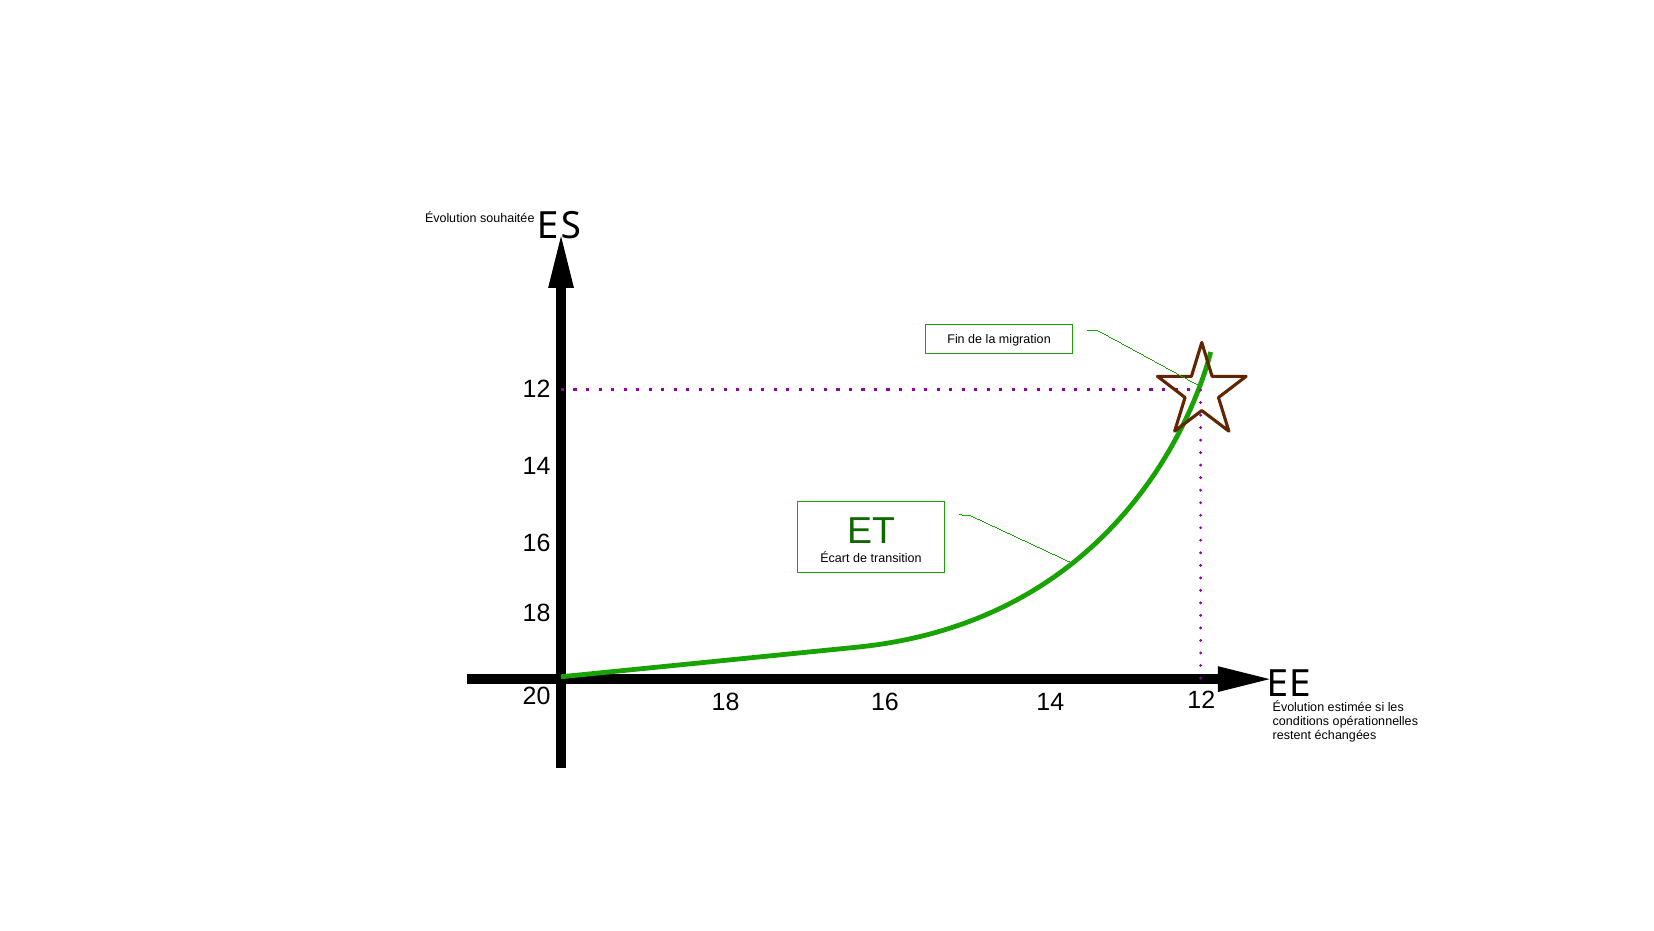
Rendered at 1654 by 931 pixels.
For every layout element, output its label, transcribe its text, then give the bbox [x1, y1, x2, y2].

text_box 12 [1172, 678, 1232, 721]
text_box Évolution souhaitée [372, 204, 522, 234]
text_box 14 [1021, 680, 1081, 724]
text_box ET Écart de transition [797, 502, 945, 573]
text_box ES [522, 191, 611, 249]
text_box Évolution estimée si les conditions opérationnelles restent échangées [1257, 693, 1436, 751]
text_box 18 [507, 591, 567, 635]
text_box Fin de la migration [925, 325, 1073, 354]
text_box 14 [507, 444, 567, 488]
text_box 12 [507, 367, 567, 411]
text_box 18 [696, 680, 756, 724]
text_box 16 [856, 680, 916, 724]
text_box 16 [507, 520, 567, 564]
text_box 20 [507, 674, 567, 718]
text_box EE [1251, 649, 1341, 707]
